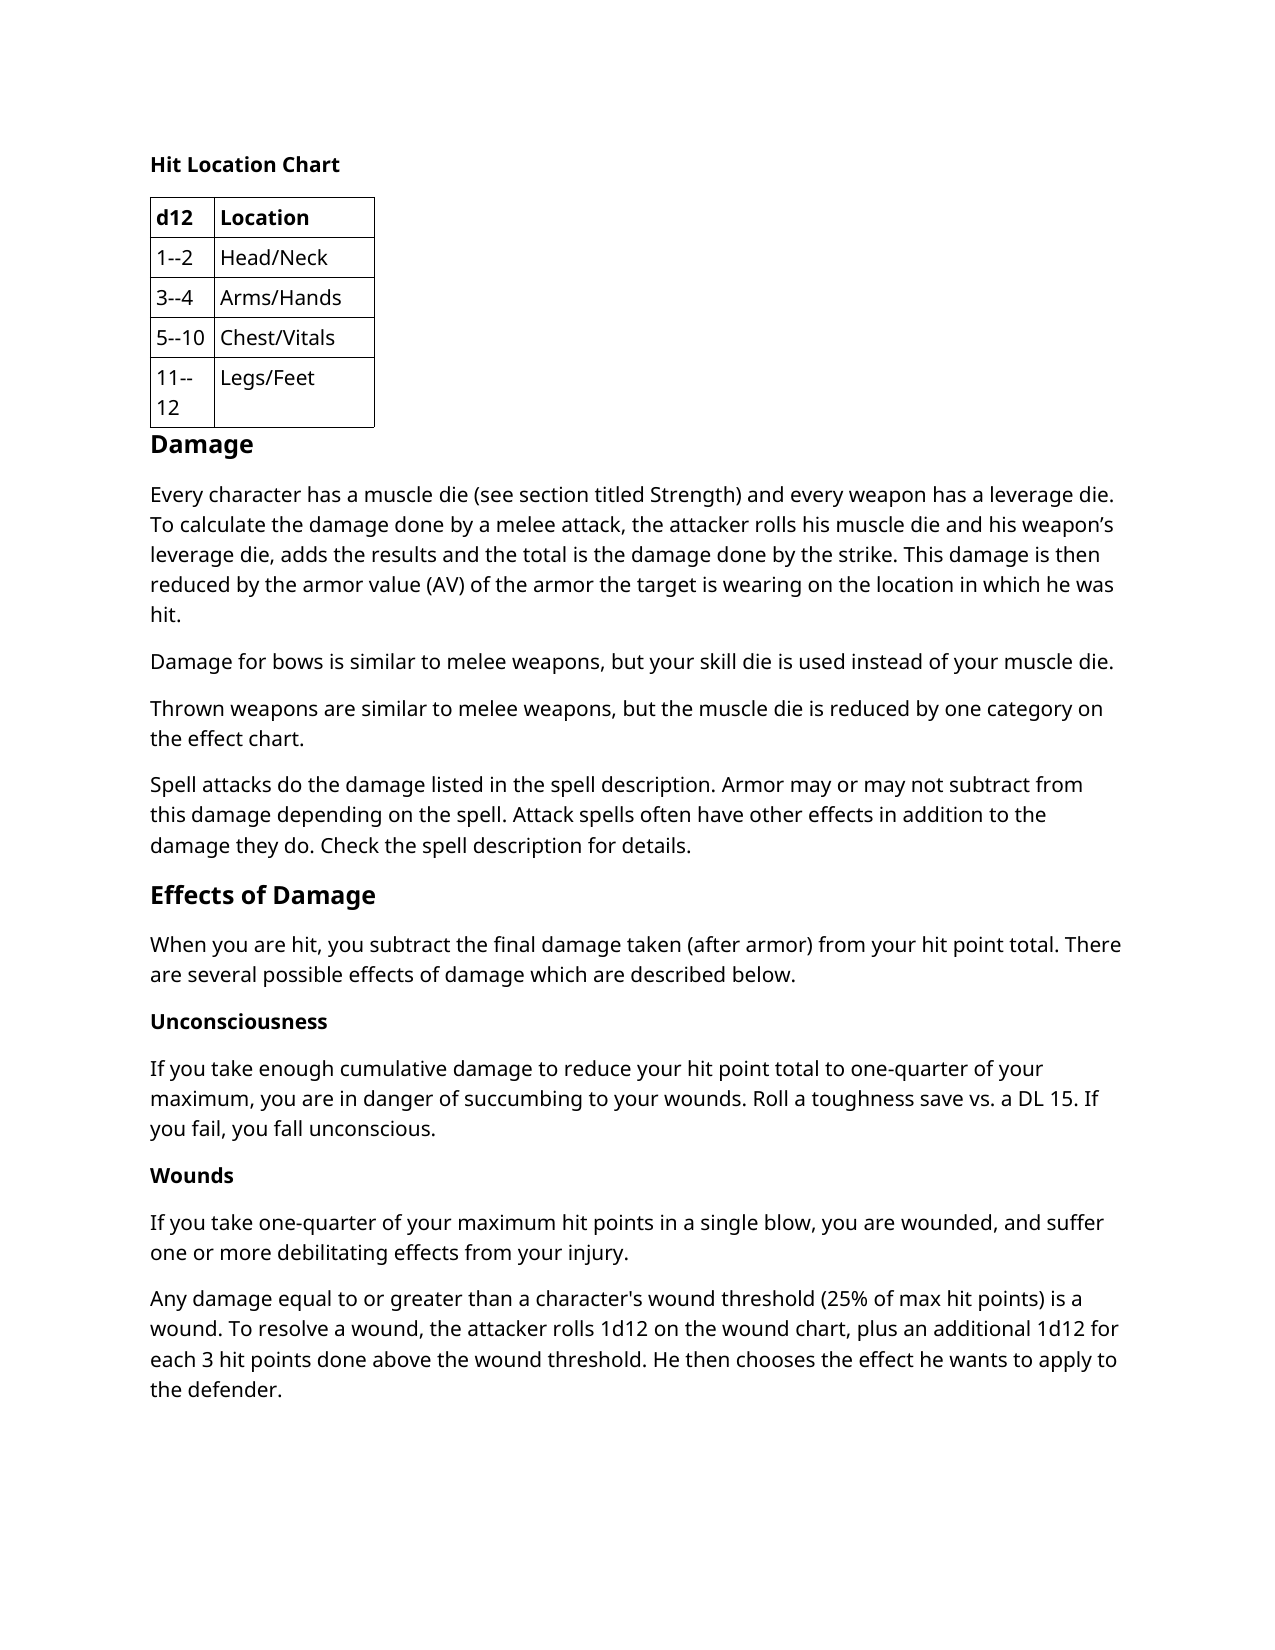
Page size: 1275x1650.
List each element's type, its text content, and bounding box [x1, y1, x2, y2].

text Every character has a muscle die (see section titled Strength) and every weapon has a leverage die. To calculate the damage done by a melee attack, the attacker rolls his muscle die and his weapon’s leverage die, adds the results and the total is the damage done by the strike. This damage is then reduced by the armor value (AV) of the armor the target is wearing on the location in which he was hit. [150, 480, 1125, 628]
text Unconsciousness [150, 1007, 1125, 1036]
text Any damage equal to or greater than a character's wound threshold (25% of max hit points) is a wound. To resolve a wound, the attacker rolls 1d12 on the wound chart, plus an additional 1d12 for each 3 hit points done above the wound threshold. He then chooses the effect he wants to apply to the defender. [150, 1284, 1125, 1403]
table_cell Arms/Hands [215, 278, 374, 317]
table_cell 5--10 [151, 318, 214, 357]
table_cell Head/Neck [215, 238, 374, 277]
text Thrown weapons are similar to melee weapons, but the muscle die is reduced by one category on the effect chart. [150, 694, 1125, 752]
table_cell 1--2 [151, 238, 214, 277]
table_cell 11--12 [151, 358, 214, 427]
text When you are hit, you subtract the final damage taken (after armor) from your hit point total. There are several possible effects of damage which are described below. [150, 930, 1125, 989]
text If you take enough cumulative damage to reduce your hit point total to one-quarter of your maximum, you are in danger of succumbing to your wounds. Roll a toughness save vs. a DL 15. If you fail, you fall unconscious. [150, 1054, 1125, 1142]
text Wounds [150, 1161, 1125, 1189]
table_cell 3--4 [151, 278, 214, 317]
text Effects of Damage [150, 877, 1125, 912]
table_cell Chest/Vitals [215, 318, 374, 357]
text Damage [150, 427, 1125, 461]
text If you take one-quarter of your maximum hit points in a single blow, you are wounded, and suffer one or more debilitating effects from your injury. [150, 1208, 1125, 1266]
text Spell attacks do the damage listed in the spell description. Armor may or may not subtract from this damage depending on the spell. Attack spells often have other effects in addition to the damage they do. Check the spell description for details. [150, 771, 1125, 859]
text Damage for bows is similar to melee weapons, but your skill die is used instead of your muscle die. [150, 647, 1125, 675]
table_header Location [215, 198, 374, 237]
table_header d12 [151, 198, 214, 237]
text Hit Location Chart [150, 150, 1125, 178]
table_cell Legs/Feet [215, 358, 374, 427]
